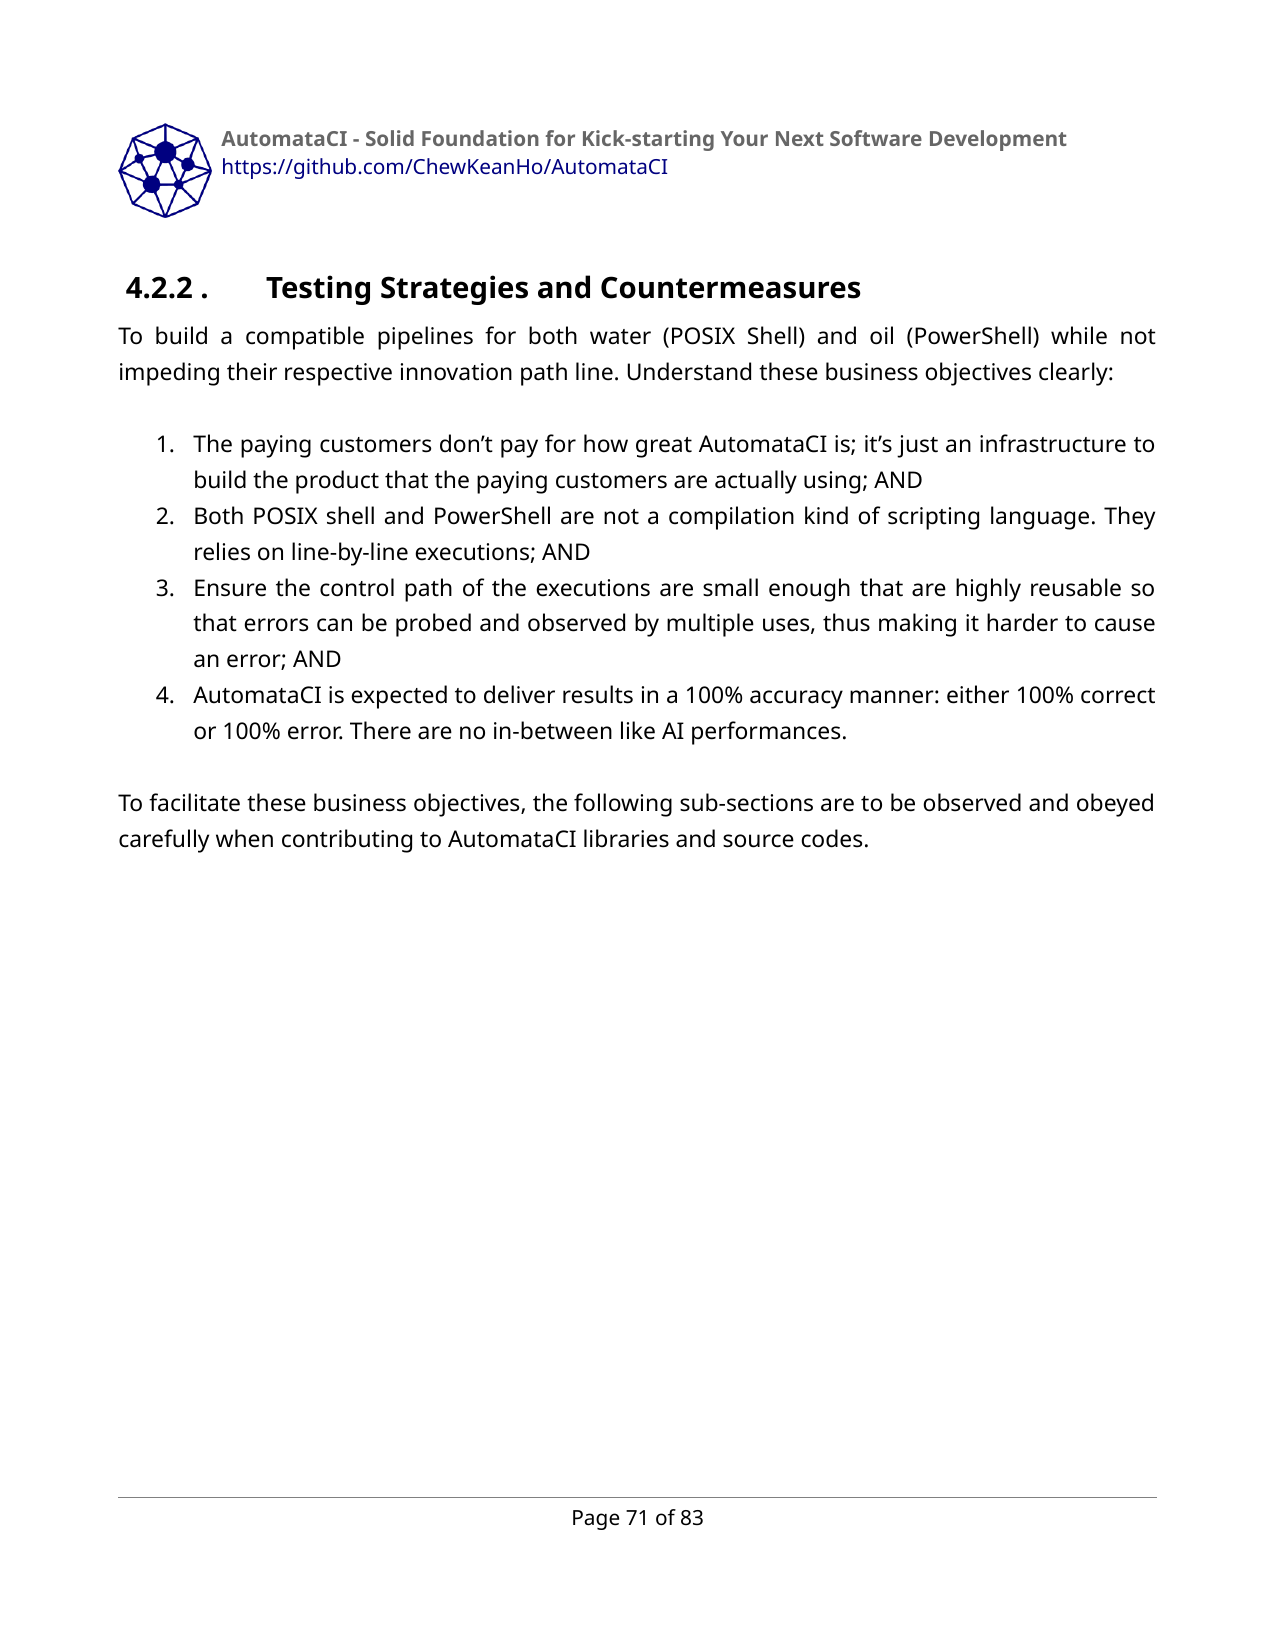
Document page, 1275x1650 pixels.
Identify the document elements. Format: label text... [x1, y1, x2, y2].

list Ensure the control path of the executions are small enough that are highly reusable so that errors can be probed and observed by multiple uses, thus making it harder to cause an error; AND [156, 571, 1157, 674]
text To facilitate these business objectives, the following sub-sections are to be observed and obeyed carefully when contributing to AutomataCI libraries and source codes. [118, 787, 1157, 854]
list Both POSIX shell and PowerShell are not a compilation kind of scripting language. They relies on line-by-line executions; AND [156, 499, 1157, 567]
picture [118, 123, 212, 218]
list AutomataCI is expected to deliver results in a 100% accuracy manner: either 100% correct or 100% error. There are no in-between like AI performances. [156, 679, 1157, 746]
text To build a compatible pipelines for both water (POSIX Shell) and oil (PowerShell) while not impeding their respective innovation path line. Understand these business objectives clearly: [118, 320, 1157, 387]
list The paying customers don’t pay for how great AutomataCI is; it’s just an infrastructure to build the product that the paying customers are actually using; AND [156, 428, 1157, 495]
subtitle Testing Strategies and Countermeasures [118, 267, 1157, 307]
